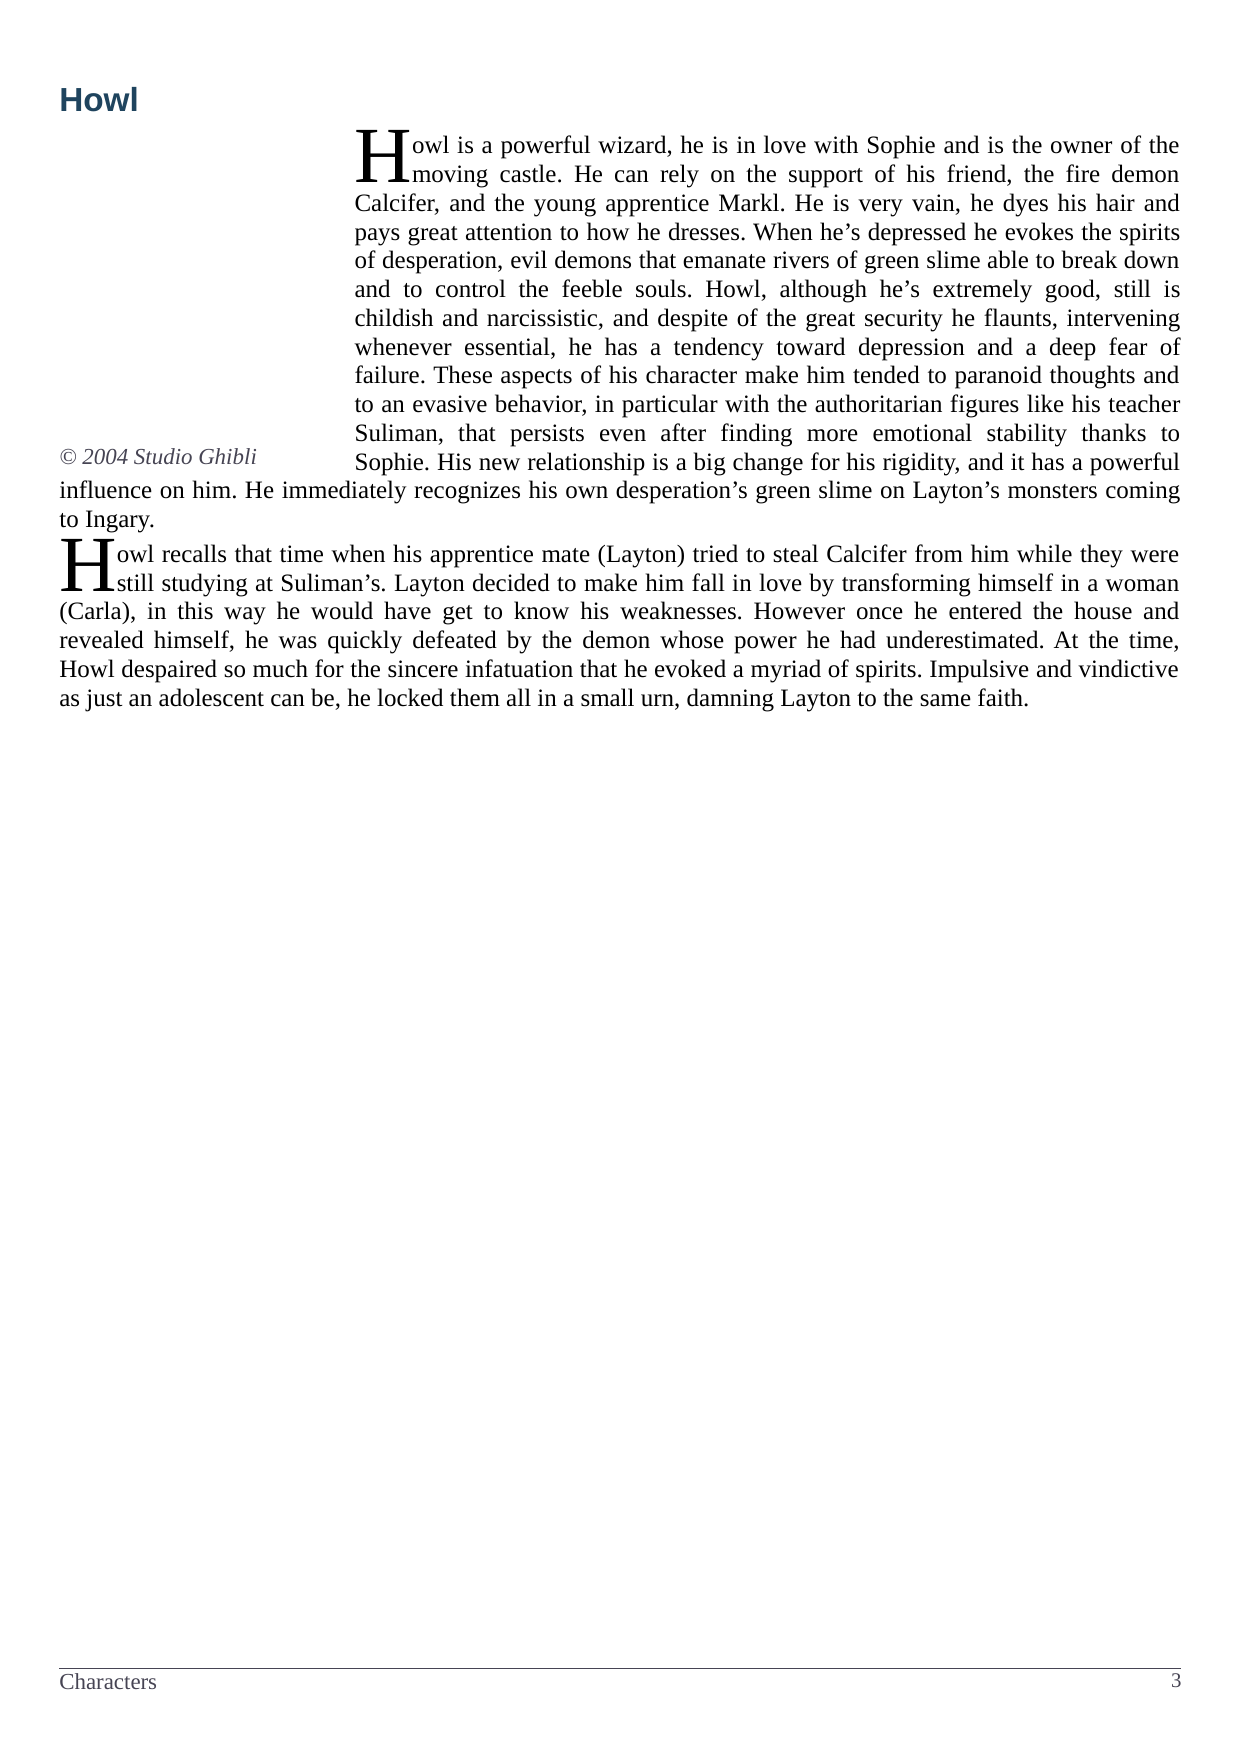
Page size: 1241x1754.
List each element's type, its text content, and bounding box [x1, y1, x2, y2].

text Howl is a powerful wizard, he is in love with Sophie and is the owner of the moving castle. He can rely on the support of his friend, the fire demon Calcifer, and the young apprentice Markl. He is very vain, he dyes his hair and pays great attention to how he dresses. When he’s depressed he evokes the spirits of desperation, evil demons that emanate rivers of green slime able to break down and to control the feeble souls. Howl, although he’s extremely good, still is childish and narcissistic, and despite of the great security he flaunts, intervening whenever essential, he has a tendency toward depression and a deep fear of failure. These aspects of his character make him tended to paranoid thoughts and to an evasive behavior, in particular with the authoritarian figures like his teacher Suliman, that persists even after finding more emotional stability thanks to Sophie. His new relationship is a big change for his rigidity, and it has a powerful influence on him. He immediately recognizes his own desperation’s green slime on Layton’s monsters coming to Ingary. [59, 131, 1181, 533]
text © 2004 Studio Ghibli [59, 143, 354, 470]
subtitle Howl [59, 80, 1181, 118]
text Howl recalls that time when his apprentice mate (Layton) tried to steal Calcifer from him while they were still studying at Suliman’s. Layton decided to make him fall in love by transforming himself in a woman (Carla), in this way he would have get to know his weaknesses. However once he entered the house and revealed himself, he was quickly defeated by the demon whose power he had underestimated. At the time, Howl despaired so much for the sincere infatuation that he evoked a myriad of spirits. Impulsive and vindictive as just an adolescent can be, he locked them all in a small urn, damning Layton to the same faith. [59, 539, 1181, 711]
